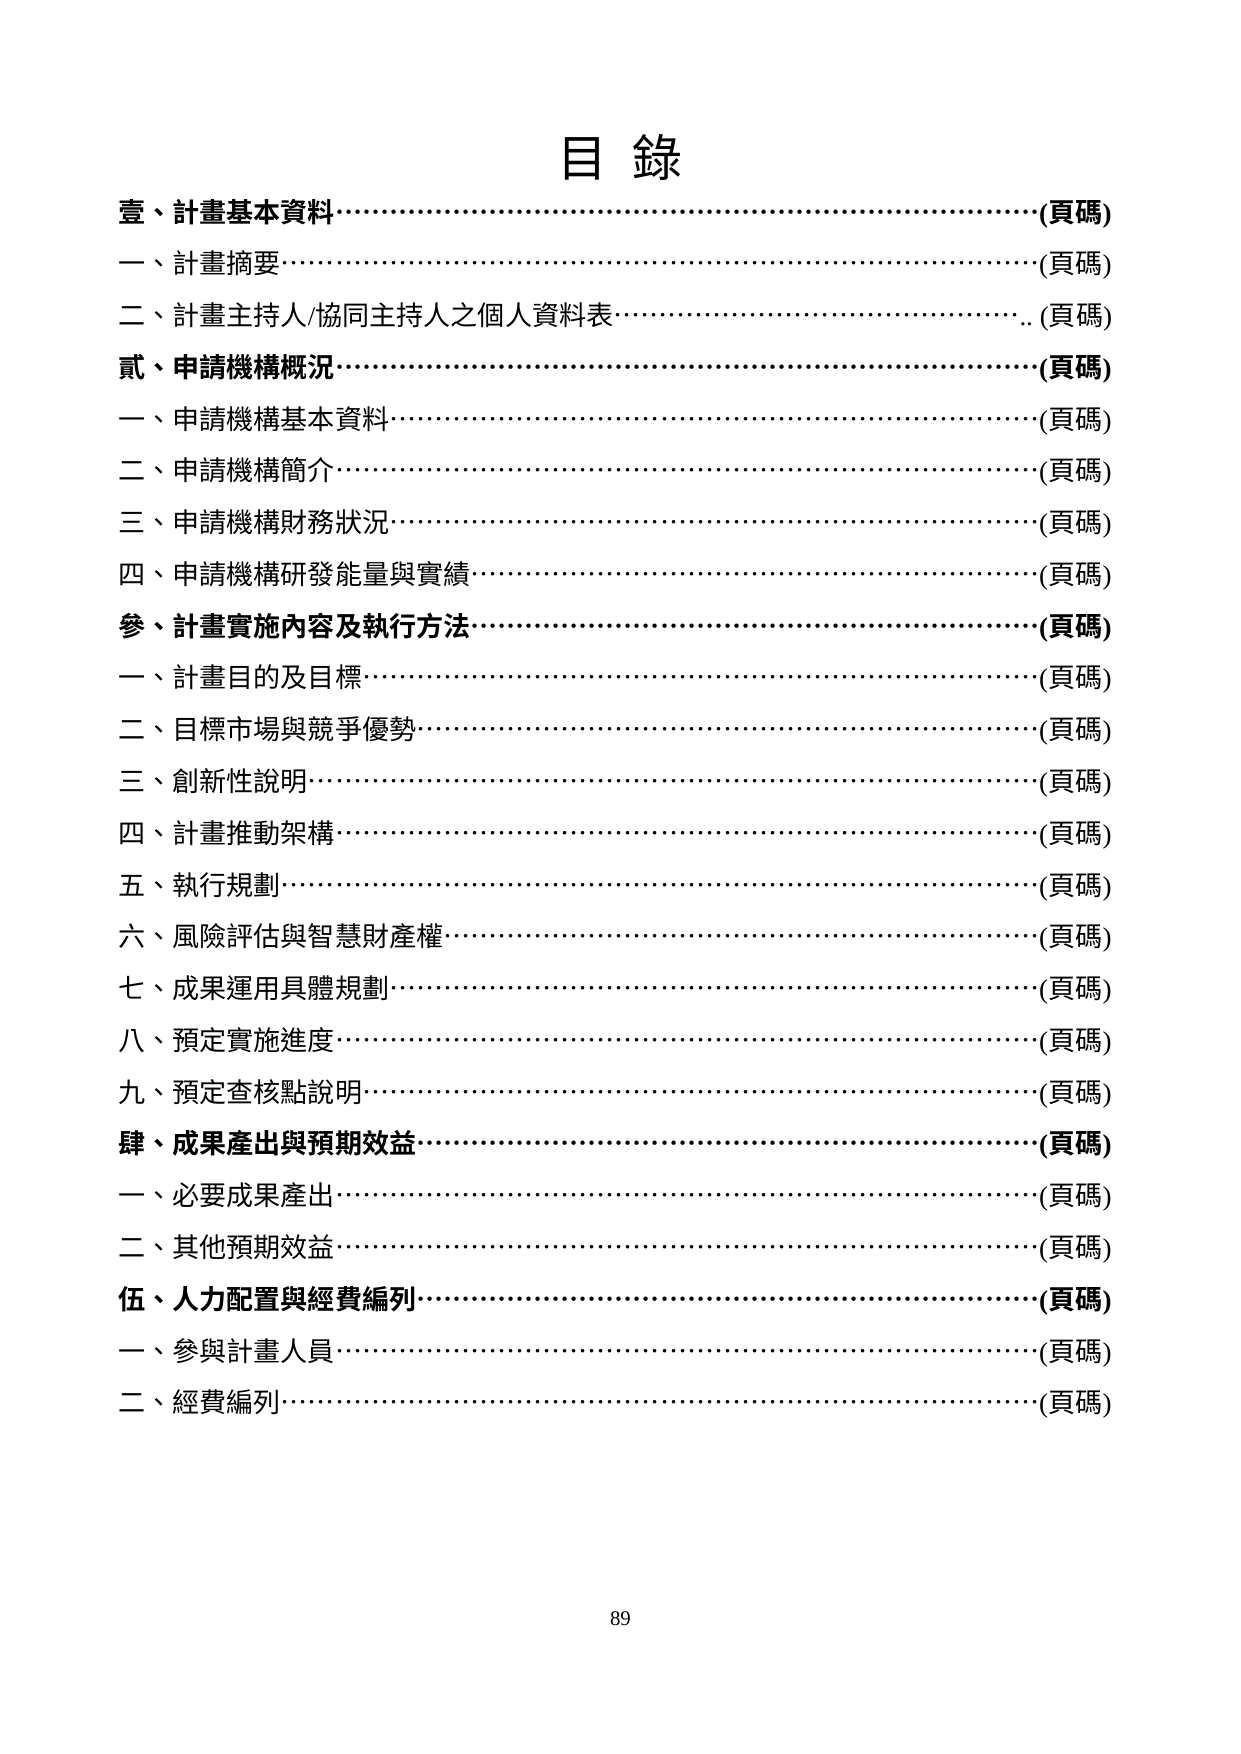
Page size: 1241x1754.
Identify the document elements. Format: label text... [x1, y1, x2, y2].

text 九、預定查核點說明…………………………………………………………………(頁碼) [118, 1071, 1122, 1110]
text 二、目標市場與競爭優勢……………………………………………………………(頁碼) [118, 708, 1122, 747]
text 目 錄 [118, 118, 1122, 191]
text 五、執行規劃…………………………………………………………………………(頁碼) [118, 863, 1122, 903]
text 七、成果運用具體規劃………………………………………………………………(頁碼) [118, 967, 1122, 1006]
text 二、申請機構簡介……………………………………………………………………(頁碼) [118, 449, 1122, 489]
text 二、經費編列…………………………………………………………………………(頁碼) [118, 1381, 1122, 1421]
text 四、計畫推動架構……………………………………………………………………(頁碼) [118, 812, 1122, 851]
text 貳、申請機構概況……………………………………………………………………(頁碼) [118, 346, 1122, 385]
text 壹、計畫基本資料……………………………………………………………………(頁碼) [118, 191, 1122, 230]
text 三、申請機構財務狀況………………………………………………………………(頁碼) [118, 501, 1122, 540]
text 八、預定實施進度……………………………………………………………………(頁碼) [118, 1019, 1122, 1058]
text 參、計畫實施內容及執行方法………………………………………………………(頁碼) [118, 605, 1122, 644]
text 一、必要成果產出……………………………………………………………………(頁碼) [118, 1174, 1122, 1213]
text 一、計畫摘要…………………………………………………………………………(頁碼) [118, 242, 1122, 282]
text 肆、成果產出與預期效益……………………………………………………………(頁碼) [118, 1122, 1122, 1162]
text 六、風險評估與智慧財產權…………………………………………………………(頁碼) [118, 915, 1122, 954]
text 一、計畫目的及目標…………………………………………………………………(頁碼) [118, 656, 1122, 696]
text 三、創新性說明………………………………………………………………………(頁碼) [118, 760, 1122, 799]
text 一、參與計畫人員……………………………………………………………………(頁碼) [118, 1329, 1122, 1369]
text 四、申請機構研發能量與實績………………………………………………………(頁碼) [118, 553, 1122, 592]
text 二、其他預期效益……………………………………………………………………(頁碼) [118, 1226, 1122, 1265]
text 二、計畫主持人/協同主持人之個人資料表……………………………………….. (頁碼) [118, 294, 1122, 333]
text 一、申請機構基本資料………………………………………………………………(頁碼) [118, 398, 1122, 437]
text 伍、人力配置與經費編列……………………………………………………………(頁碼) [118, 1278, 1122, 1317]
